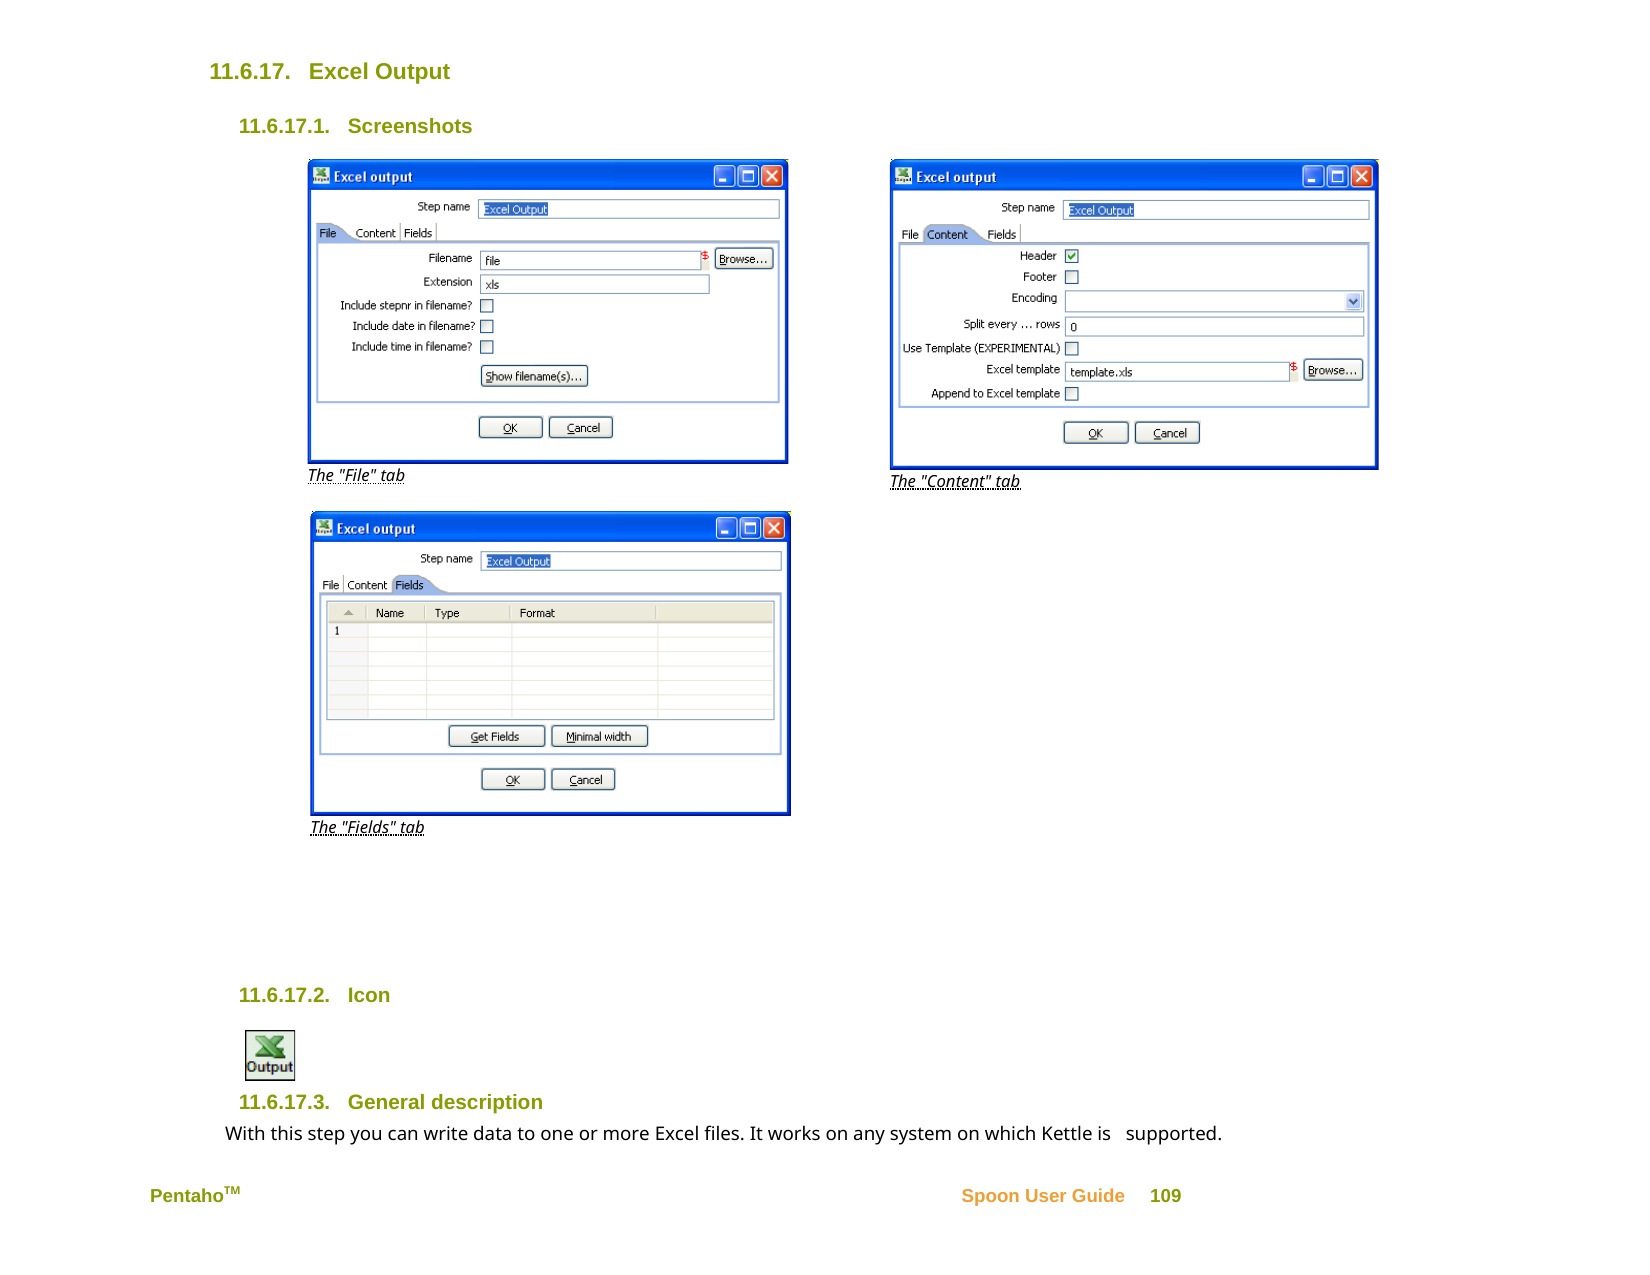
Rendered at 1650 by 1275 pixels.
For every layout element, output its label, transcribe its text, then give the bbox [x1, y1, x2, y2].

subtitle General description [239, 1029, 1500, 1117]
text With this step you can write data to one or more Excel files. It works on any system on which Kettle is supported. [225, 1117, 1500, 1147]
picture [307, 159, 789, 464]
subtitle Icon [239, 975, 1500, 1010]
subtitle Excel Output [209, 52, 1500, 87]
subtitle Screenshots [239, 106, 1500, 141]
picture [889, 159, 1379, 470]
text The "Content" tab [889, 470, 1297, 492]
picture [245, 1030, 296, 1081]
picture [310, 511, 791, 816]
text The "Fields" tab [310, 816, 710, 838]
text The "File" tab [307, 464, 707, 486]
